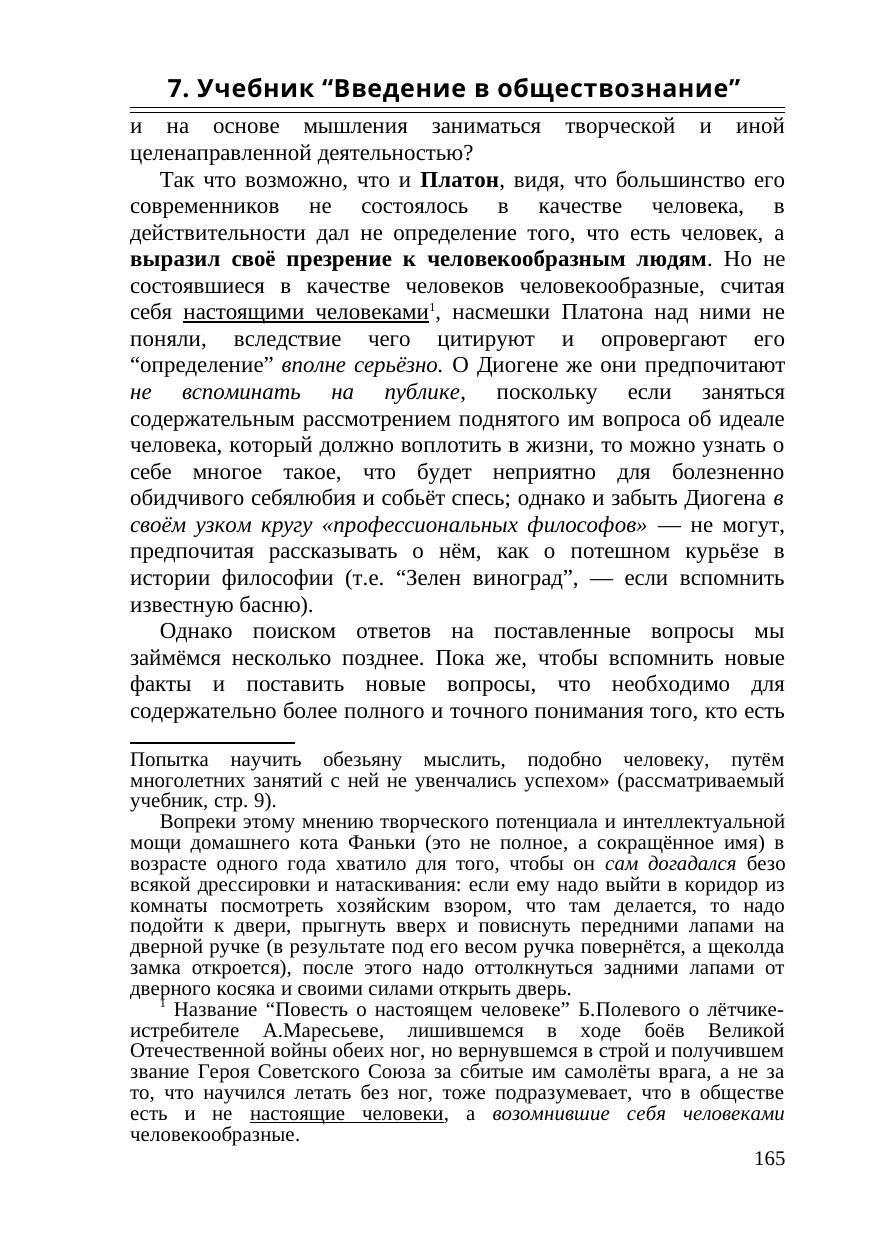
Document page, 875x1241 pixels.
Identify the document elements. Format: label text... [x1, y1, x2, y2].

text Попытка научить обезьяну мыслить, подобно человеку, путём многолетних занятий с ней не увенчались успехом» (рассматриваемый учебник, стр. 9). [130, 749, 785, 812]
text и на основе мышления заниматься творческой и иной целенаправленной деятельностью? [130, 113, 785, 165]
text Однако поиском ответов на поставленные вопросы мы займёмся несколько позднее. Пока же, чтобы вспомнить новые факты и поставить новые вопросы, что необходимо для содержательно более полного и точного понимания того, кто есть [130, 617, 785, 723]
text Вопреки этому мнению творческого потенциала и интеллектуальной мощи домашнего кота Фаньки (это не полное, а сокращённое имя) в возрасте одного года хватило для того, чтобы он сам догадался безо всякой дрессировки и натаскивания: если ему надо выйти в коридор из комнаты посмотреть хозяйским взором, что там делается, то надо подойти к двери, прыгнуть вверх и повиснуть передними лапами на дверной ручке (в результате под его весом ручка повернётся, а щеколда замка откроется), после этого надо оттолкнуться задними лапами от дверного косяка и своими силами открыть дверь. [130, 812, 785, 999]
text Название “Повесть о настоящем человеке” Б.Полевого о лётчике-истребителе А.Маресьеве, лишившемся в ходе боёв Великой Отечественной войны обеих ног, но вернувшемся в строй и получившем звание Героя Советского Союза за сбитые им самолёты врага, а не за то, что научился летать без ног, тоже подразумевает, что в обществе есть и не настоящие человеки, а возомнившие себя человеками человекообразные. [130, 999, 785, 1145]
text Так что возможно, что и Платон, видя, что большинство его современников не состоялось в качестве человека, в действительности дал не определение того, что есть человек, а выразил своё презрение к человекообразным людям. Но не состоявшиеся в качестве человеков человекообразные, считая себя настоящими человеками, насмешки Платона над ними не поняли, вследствие чего цитируют и опровергают его “определение” вполне серьёзно. О Диогене же они предпочитают не вспоминать на публике, поскольку если заняться содержательным рассмотрением поднятого им вопроса об идеале человека, который должно воплотить в жизни, то можно узнать о себе многое такое, что будет неприятно для болезненно обидчивого себялюбия и собьёт спесь; однако и забыть Диогена в своём узком кругу «профессиональных философов» — не могут, предпочитая рассказывать о нём, как о потешном курьёзе в истории философии (т.е. “Зелен виноград”, — если вспомнить известную басню). [130, 165, 785, 617]
